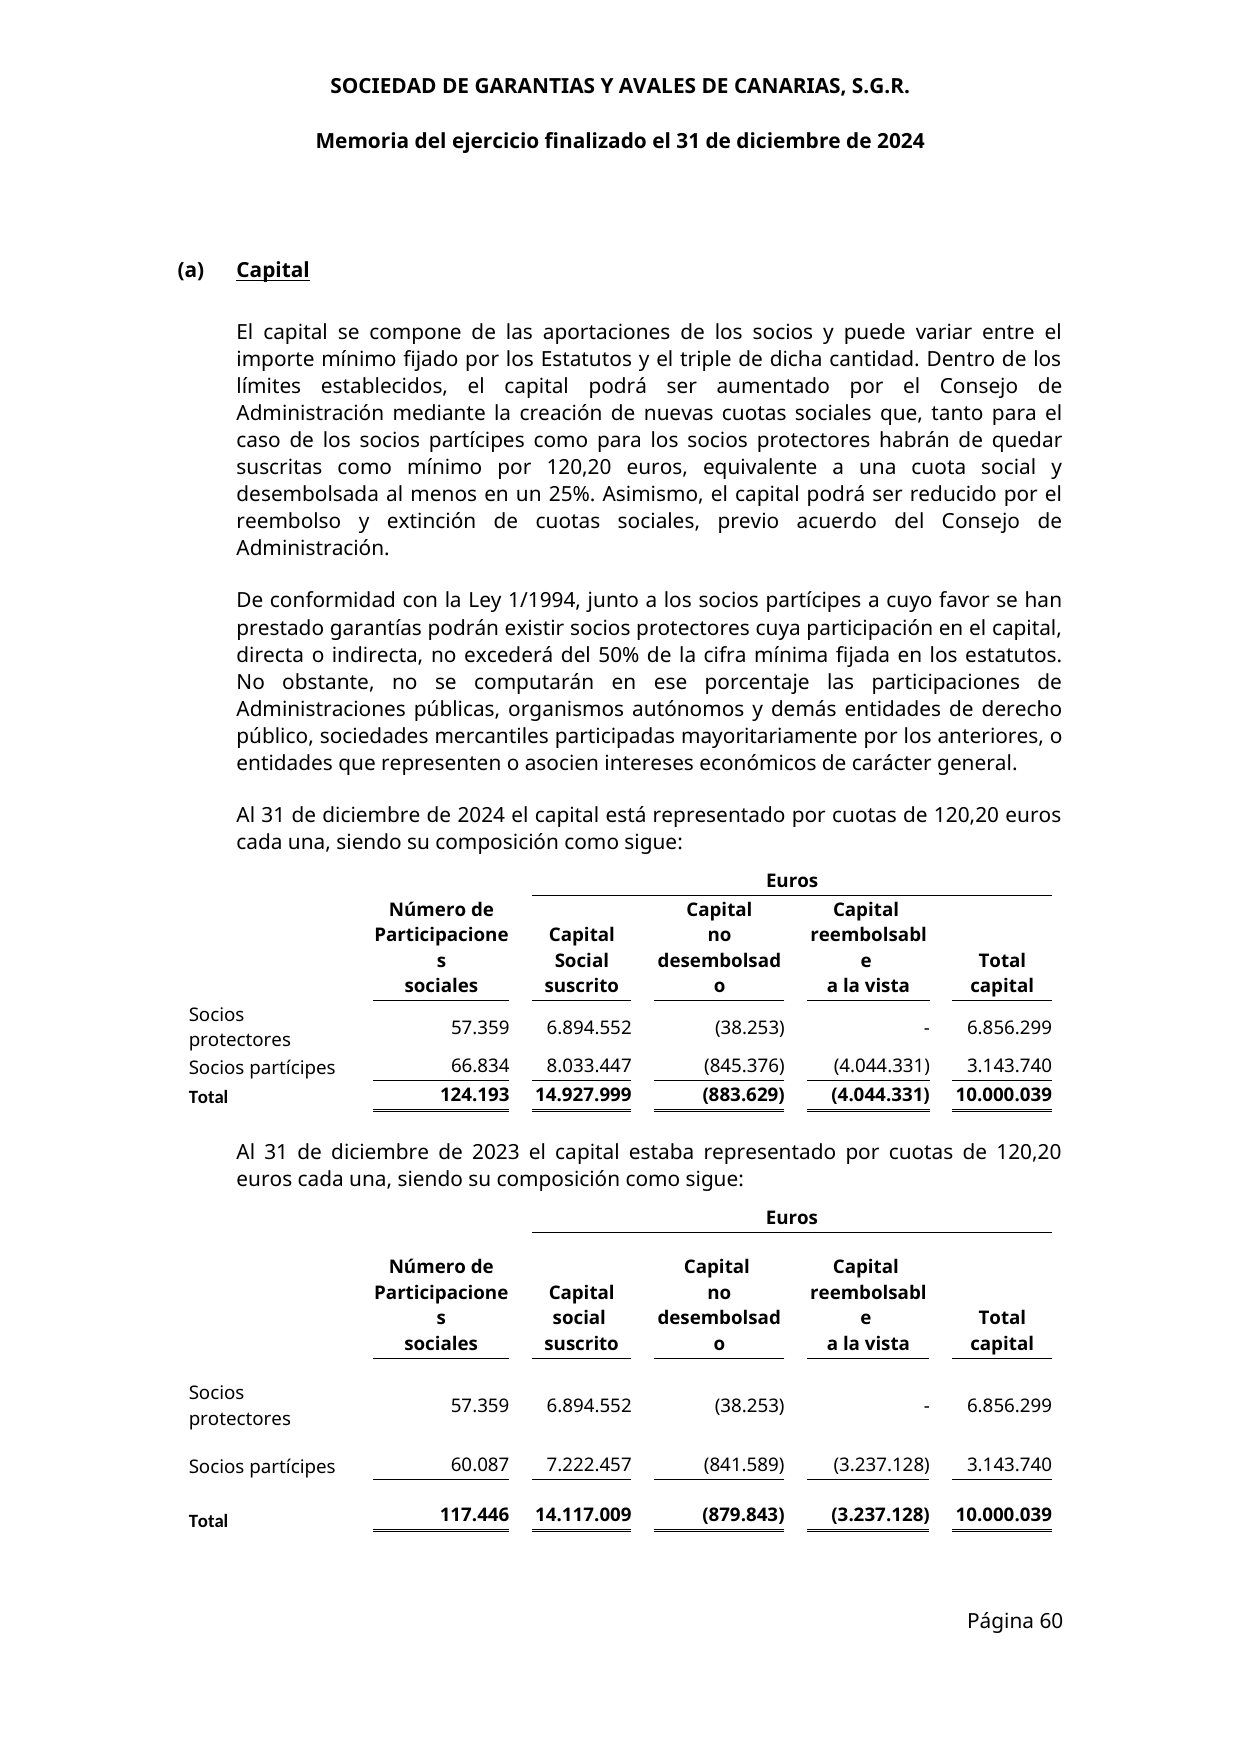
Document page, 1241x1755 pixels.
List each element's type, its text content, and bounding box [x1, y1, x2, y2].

table_cell 57.359 [362, 1380, 520, 1452]
table_cell (4.044.331) [796, 1082, 941, 1112]
table_header [362, 868, 521, 896]
table_cell [177, 1254, 362, 1380]
table_cell (879.843) [643, 1501, 796, 1553]
table_cell 57.359 [362, 1001, 521, 1052]
table_cell 124.193 [362, 1082, 521, 1112]
table_cell 117.446 [362, 1501, 520, 1553]
text Al 31 de diciembre de 2023 el capital estaba representado por cuotas de 120,20 euros cada una, siendo su composición como sigue: [236, 1137, 1063, 1192]
table_cell - [796, 1380, 941, 1452]
table_cell 7.222.457 [520, 1452, 643, 1501]
text El capital se compone de las aportaciones de los socios y puede variar entre el importe mínimo fijado por los Estatutos y el triple de dicha cantidad. Dentro de los límites establecidos, el capital podrá ser aumentado por el Consejo de Administración mediante la creación de nuevas cuotas sociales que, tanto para el caso de los socios partícipes como para los socios protectores habrán de quedar suscritas como mínimo por 120,20 euros, equivalente a una cuota social y desembolsada al menos en un 25%. Asimismo, el capital podrá ser reducido por el reembolso y extinción de cuotas sociales, previo acuerdo del Consejo de Administración. [236, 317, 1063, 561]
text De conformidad con la Ley 1/1994, junto a los socios partícipes a cuyo favor se han prestado garantías podrán existir socios protectores cuya participación en el capital, directa o indirecta, no excederá del 50% de la cifra mínima fijada en los estatutos. No obstante, no se computarán en ese porcentaje las participaciones de Administraciones públicas, organismos autónomos y demás entidades de derecho público, sociedades mercantiles participadas mayoritariamente por los anteriores, o entidades que representen o asocien intereses económicos de carácter general. [236, 586, 1063, 776]
table_cell Total [177, 1501, 362, 1553]
table_cell [177, 896, 362, 1001]
table_cell Capital Social suscrito [521, 896, 643, 1001]
table_cell Número de Participaciones sociales [362, 1254, 520, 1380]
table_cell (38.253) [643, 1001, 796, 1052]
table_cell 10.000.039 [941, 1082, 1063, 1112]
table_cell - [796, 1001, 941, 1052]
table_cell Socios protectores [177, 1001, 362, 1052]
table_cell 8.033.447 [521, 1052, 643, 1082]
table_header Euros [520, 1204, 1063, 1254]
table_cell Total capital [941, 1254, 1063, 1380]
table_cell Capital no desembolsado [643, 896, 796, 1001]
table_cell (3.237.128) [796, 1452, 941, 1501]
table_cell (38.253) [643, 1380, 796, 1452]
table_cell 3.143.740 [941, 1452, 1063, 1501]
table_cell Total [177, 1082, 362, 1112]
table_cell Capital reembolsable a la vista [796, 1254, 941, 1380]
table_cell (841.589) [643, 1452, 796, 1501]
table_cell 14.927.999 [521, 1082, 643, 1112]
table_cell (4.044.331) [796, 1052, 941, 1082]
table_cell 10.000.039 [941, 1501, 1063, 1553]
table_cell 6.894.552 [521, 1001, 643, 1052]
table_cell 3.143.740 [941, 1052, 1063, 1082]
table_cell (845.376) [643, 1052, 796, 1082]
table_cell 66.834 [362, 1052, 521, 1082]
table_header Euros [521, 868, 1063, 896]
table_header [177, 1204, 362, 1254]
table_cell (3.237.128) [796, 1501, 941, 1553]
table_cell 14.117.009 [520, 1501, 643, 1553]
table_cell 6.856.299 [941, 1380, 1063, 1452]
table_cell (883.629) [643, 1082, 796, 1112]
table_header [177, 868, 362, 896]
table_cell 60.087 [362, 1452, 520, 1501]
text Al 31 de diciembre de 2024 el capital está representado por cuotas de 120,20 euros cada una, siendo su composición como sigue: [236, 801, 1063, 855]
text (a) Capital [177, 256, 1063, 284]
table_cell Socios partícipes [177, 1052, 362, 1082]
table_cell 6.894.552 [520, 1380, 643, 1452]
table_cell 6.856.299 [941, 1001, 1063, 1052]
table_cell Capital reembolsable a la vista [796, 896, 941, 1001]
table_cell Número de Participaciones sociales [362, 896, 521, 1001]
table_cell Capital no desembolsado [643, 1254, 796, 1380]
table_header [362, 1204, 520, 1254]
table_cell Total capital [941, 896, 1063, 1001]
table_cell Socios partícipes [177, 1452, 362, 1501]
table_cell Socios protectores [177, 1380, 362, 1452]
table_cell Capital social suscrito [520, 1254, 643, 1380]
